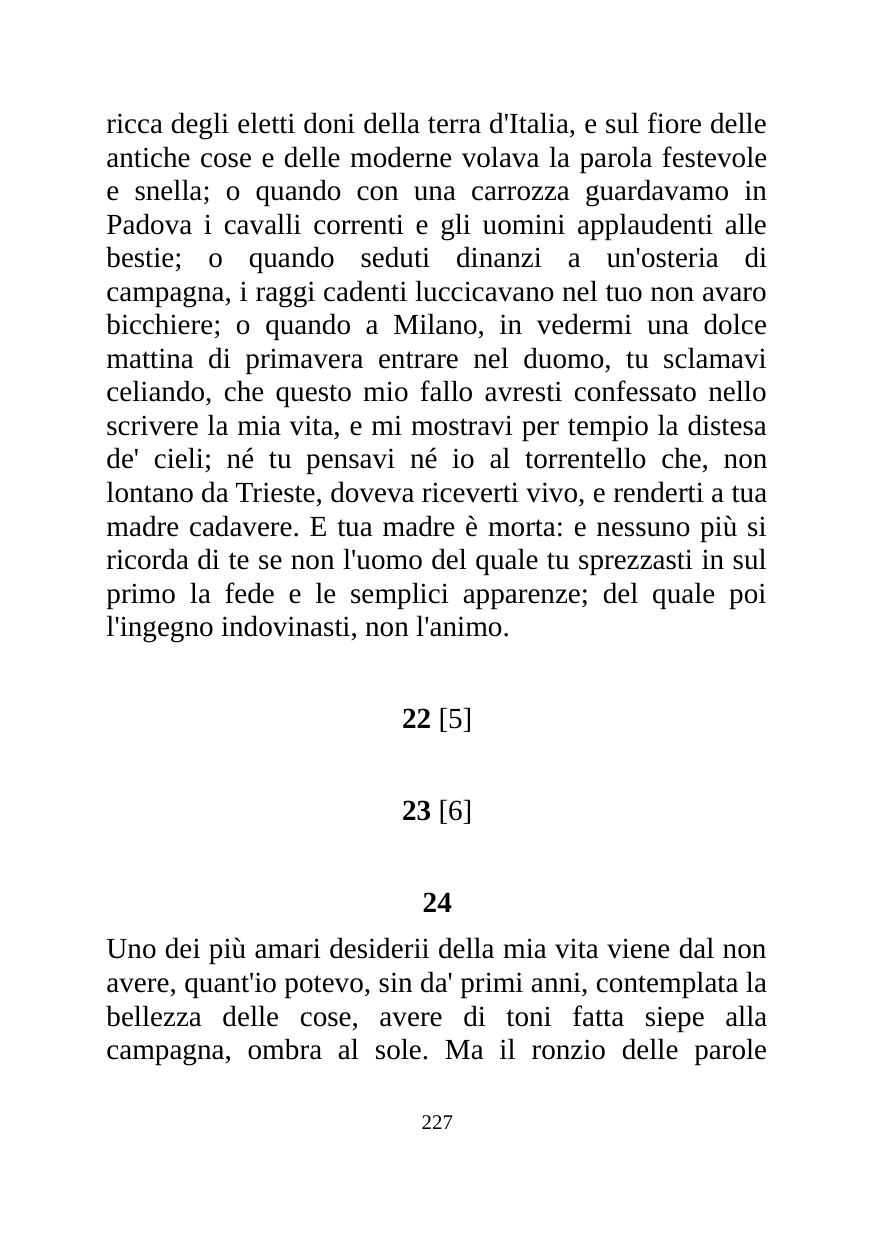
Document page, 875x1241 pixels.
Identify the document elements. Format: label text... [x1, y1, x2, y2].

text ricca degli eletti doni della terra d'Italia, e sul fiore delle antiche cose e delle moderne volava la parola festevole e snella; o quando con una carrozza guardavamo in Padova i cavalli correnti e gli uomini applaudenti alle bestie; o quando seduti dinanzi a un'osteria di campagna, i raggi cadenti luccicavano nel tuo non avaro bicchiere; o quando a Milano, in vedermi una dolce mattina di primavera entrare nel duomo, tu sclamavi celiando, che questo mio fallo avresti confessato nello scrivere la mia vita, e mi mostravi per tempio la distesa de' cieli; né tu pensavi né io al torrentello che, non lontano da Trieste, doveva riceverti vivo, e renderti a tua madre cadavere. E tua madre è morta: e nessuno più si ricorda di te se non l'uomo del quale tu sprezzasti in sul primo la fede e le semplici apparenze; del quale poi l'ingegno indovinasti, non l'animo. [106, 106, 768, 643]
text 23 [6] [106, 793, 768, 827]
text 22 [5] [106, 701, 768, 735]
text Uno dei più amari desiderii della mia vita viene dal non avere, quant'io potevo, sin da' primi anni, contemplata la bellezza delle cose, avere di toni fatta siepe alla campagna, ombra al sole. Ma il ronzio delle parole [106, 932, 768, 1066]
text 24 [106, 886, 768, 919]
